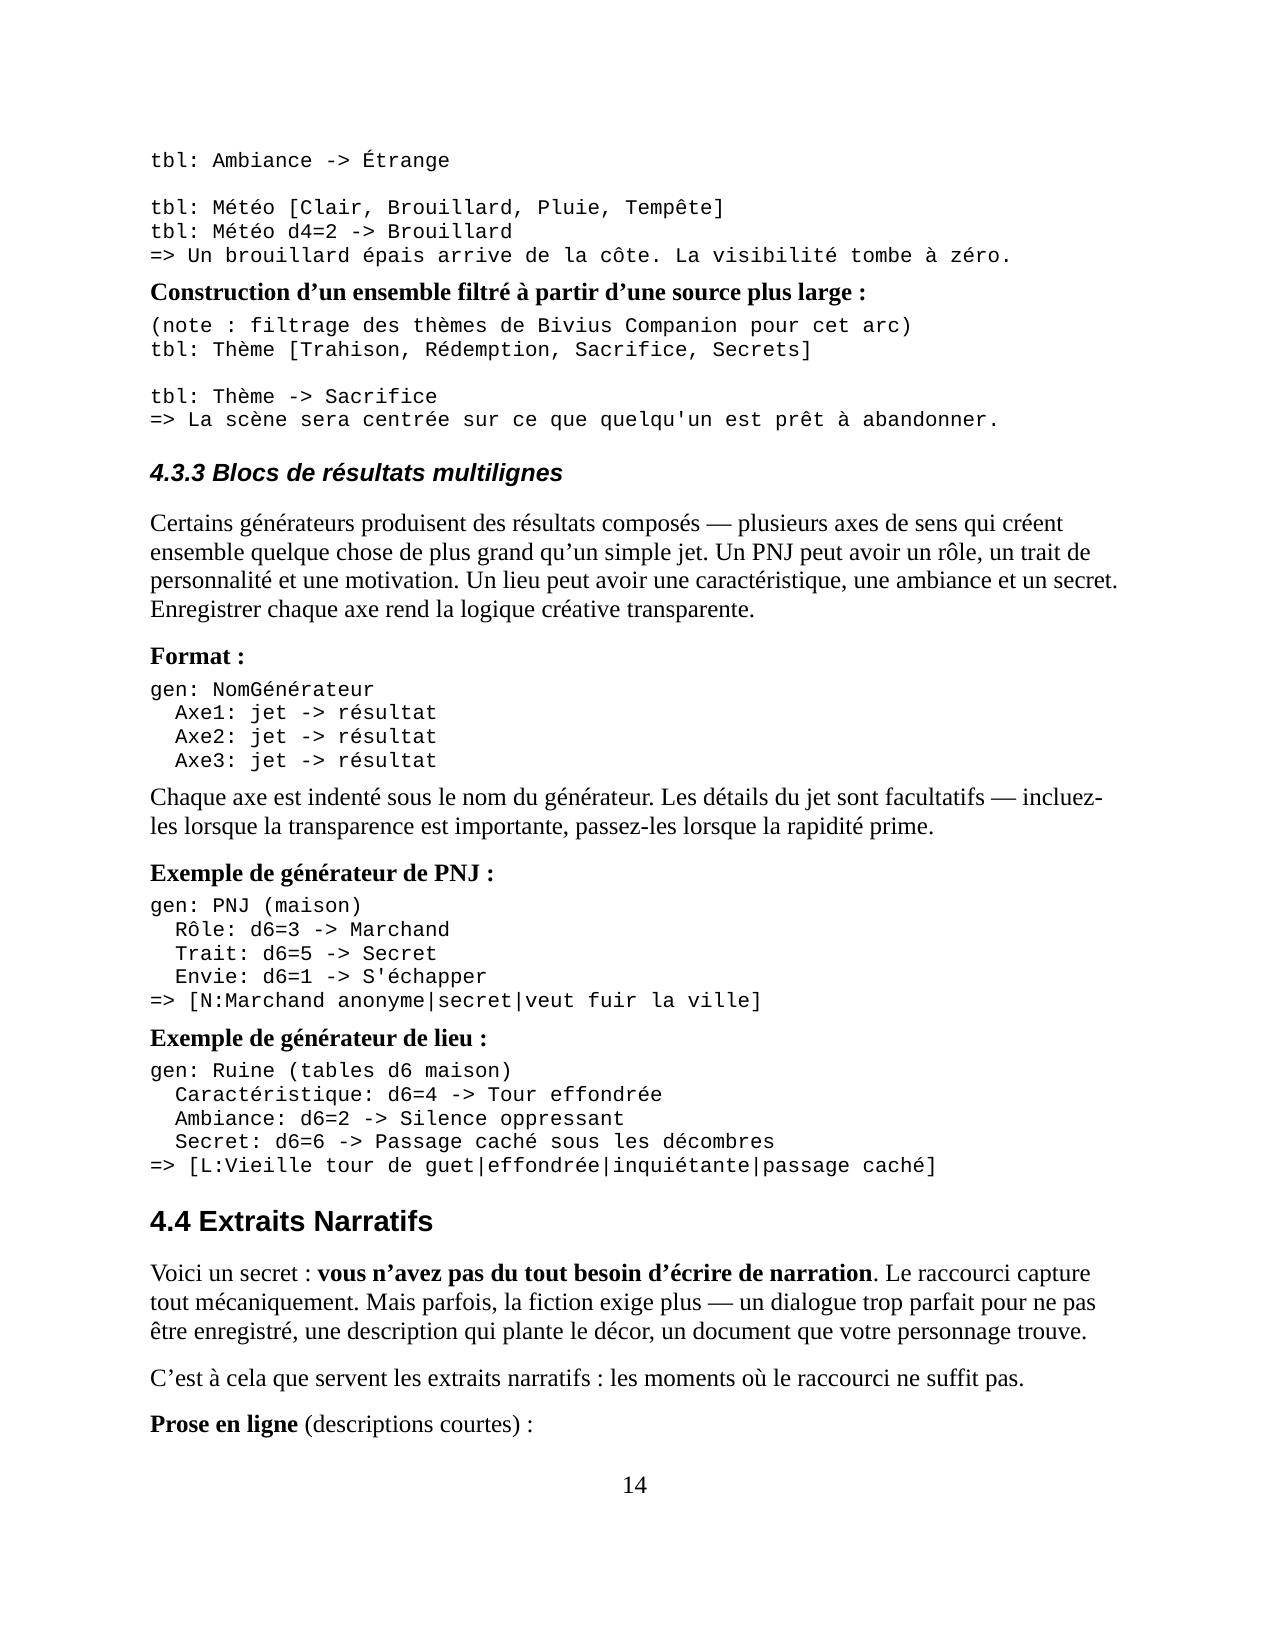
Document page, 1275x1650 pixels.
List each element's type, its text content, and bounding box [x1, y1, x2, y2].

text Axe3: jet -> résultat [150, 750, 1125, 773]
text Secret: d6=6 -> Passage caché sous les décombres [150, 1131, 1125, 1155]
text Certains générateurs produisent des résultats composés — plusieurs axes de sens qui créent ensemble quelque chose de plus grand qu’un simple jet. Un PNJ peut avoir un rôle, un trait de personnalité et une motivation. Un lieu peut avoir une caractéristique, une ambiance et un secret. Enregistrer chaque axe rend la logique créative transparente. [150, 508, 1125, 623]
subtitle 4.3.3 Blocs de résultats multilignes [150, 458, 1125, 487]
text (note : filtrage des thèmes de Bivius Companion pour cet arc) [150, 315, 1125, 338]
text gen: NomGénérateur [150, 679, 1125, 702]
text Ambiance: d6=2 -> Silence oppressant [150, 1108, 1125, 1131]
text tbl: Météo [Clair, Brouillard, Pluie, Tempête] [150, 197, 1125, 221]
text Prose en ligne (descriptions courtes) : [150, 1409, 1125, 1438]
text => [N:Marchand anonyme|secret|veut fuir la ville] [150, 990, 1125, 1014]
text => Un brouillard épais arrive de la côte. La visibilité tombe à zéro. [150, 244, 1125, 268]
text Exemple de générateur de PNJ : [150, 858, 1125, 886]
text gen: Ruine (tables d6 maison) [150, 1060, 1125, 1084]
text Chaque axe est indenté sous le nom du générateur. Les détails du jet sont facultatifs — incluez-les lorsque la transparence est importante, passez-les lorsque la rapidité prime. [150, 782, 1125, 840]
text Axe1: jet -> résultat [150, 702, 1125, 726]
text Envie: d6=1 -> S'échapper [150, 966, 1125, 990]
text Voici un secret : vous n’avez pas du tout besoin d’écrire de narration. Le raccourci capture tout mécaniquement. Mais parfois, la fiction exige plus — un dialogue trop parfait pour ne pas être enregistré, une description qui plante le décor, un document que votre personnage trouve. [150, 1258, 1125, 1345]
text => La scène sera centrée sur ce que quelqu'un est prêt à abandonner. [150, 409, 1125, 433]
text tbl: Thème [Trahison, Rédemption, Sacrifice, Secrets] [150, 338, 1125, 362]
text Caractéristique: d6=4 -> Tour effondrée [150, 1084, 1125, 1108]
text tbl: Ambiance -> Étrange [150, 150, 1125, 174]
text Exemple de générateur de lieu : [150, 1023, 1125, 1051]
text Axe2: jet -> résultat [150, 726, 1125, 750]
text => [L:Vieille tour de guet|effondrée|inquiétante|passage caché] [150, 1155, 1125, 1178]
subtitle 4.4 Extraits Narratifs [150, 1203, 1125, 1237]
text Construction d’un ensemble filtré à partir d’une source plus large : [150, 277, 1125, 306]
text Rôle: d6=3 -> Marchand [150, 919, 1125, 943]
text gen: PNJ (maison) [150, 895, 1125, 919]
text tbl: Thème -> Sacrifice [150, 386, 1125, 409]
text Trait: d6=5 -> Secret [150, 943, 1125, 966]
text C’est à cela que servent les extraits narratifs : les moments où le raccourci ne suffit pas. [150, 1363, 1125, 1391]
text tbl: Météo d4=2 -> Brouillard [150, 221, 1125, 244]
text Format : [150, 641, 1125, 670]
